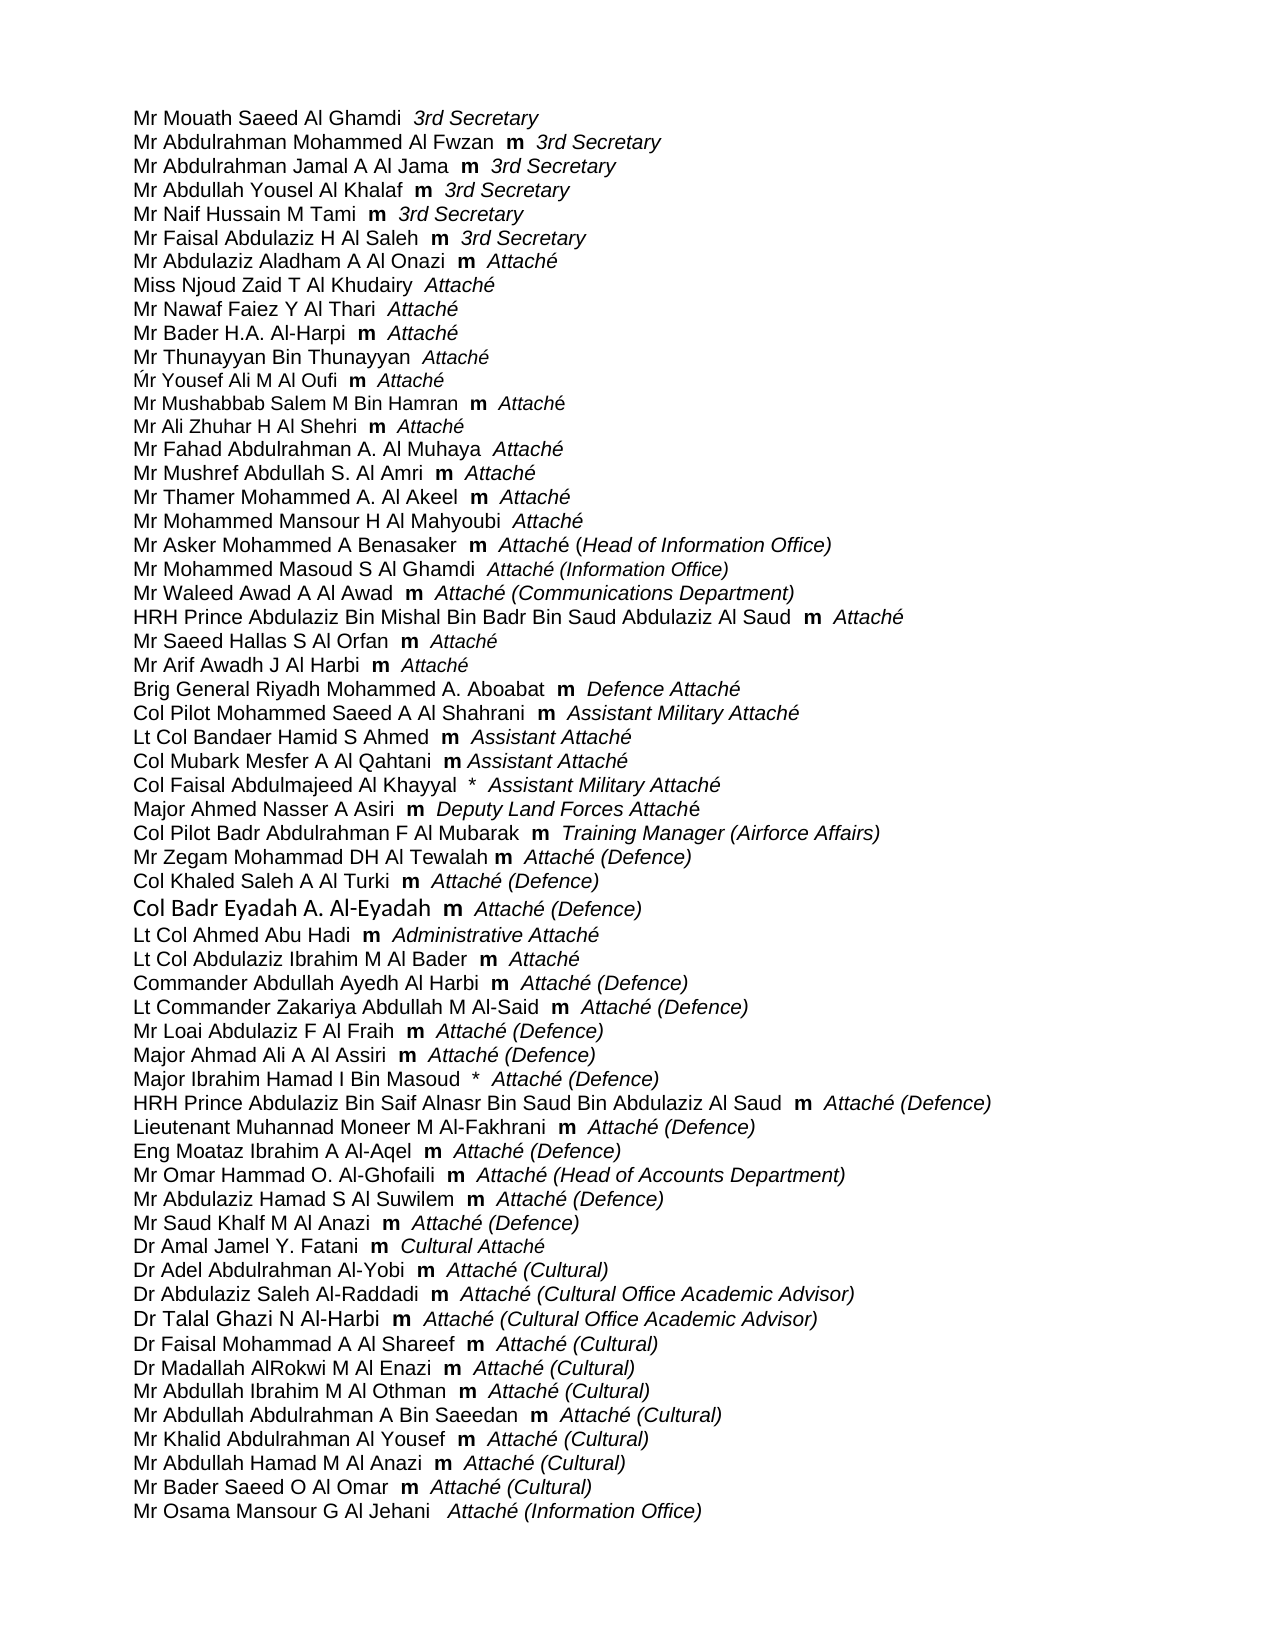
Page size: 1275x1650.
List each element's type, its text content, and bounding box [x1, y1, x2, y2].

text Mr Omar Hammad O. Al-Ghofaili m Attaché (Head of Accounts Department) Mr Abdulaziz Hamad S Al Suwilem m Attaché (Defence) [133, 1162, 1181, 1210]
text Col Pilot Badr Abdulrahman F Al Mubarak m Training Manager (Airforce Affairs) [133, 821, 1181, 844]
text Col Khaled Saleh A Al Turki m Attaché (Defence) [133, 868, 1181, 892]
text Mr Saeed Hallas S Al Orfan m Attaché [133, 629, 1181, 653]
text Mr Abdulrahman Jamal A Al Jama m 3rd Secretary [133, 153, 1181, 177]
text Mr Mushabbab Salem M Bin Hamran m Attaché [133, 392, 1181, 414]
text Commander Abdullah Ayedh Al Harbi m Attaché (Defence) Lt Commander Zakariya Abdullah M Al-Said m Attaché (Defence) [133, 971, 1181, 1019]
text Lt Col Abdulaziz Ibrahim M Al Bader m Attaché [133, 947, 1181, 971]
text Dr Abdulaziz Saleh Al-Raddadi m Attaché (Cultural Office Academic Advisor) [133, 1282, 1181, 1306]
text Mr Mouath Saeed Al Ghamdi 3rd Secretary [133, 106, 1181, 129]
text Mr Asker Mohammed A Benasaker m Attaché (Head of Information Office) [133, 533, 1181, 557]
text Col Pilot Mohammed Saeed A Al Shahrani m Assistant Military Attaché [133, 701, 1181, 725]
text Major Ahmad Ali A Al Assiri m Attaché (Defence) [133, 1043, 1181, 1067]
text Mr Abdulaziz Aladham A Al Onazi m Attaché [133, 249, 1181, 273]
text Mr Thamer Mohammed A. Al Akeel m Attaché [133, 485, 1181, 509]
text Mr Osama Mansour G Al Jehani Attaché (Information Office) [133, 1499, 1181, 1523]
text Major Ibrahim Hamad I Bin Masoud * Attaché (Defence) [133, 1067, 1181, 1091]
text Mr Abdullah Yousel Al Khalaf m 3rd Secretary [133, 177, 1181, 201]
text Mr Abdulrahman Mohammed Al Fwzan m 3rd Secretary [133, 129, 1181, 153]
text Ḿr Yousef Ali M Al Oufi m Attaché [133, 369, 1181, 392]
text Lt Col Bandaer Hamid S Ahmed m Assistant Attaché [133, 725, 1181, 749]
text Col Mubark Mesfer A Al Qahtani m Assistant Attaché [133, 749, 1181, 773]
text Dr Faisal Mohammad A Al Shareef m Attaché (Cultural) [133, 1331, 1181, 1355]
text Mr Ali Zhuhar H Al Shehri m Attaché [133, 414, 1181, 437]
text Brig General Riyadh Mohammed A. Aboabat m Defence Attaché [133, 677, 1181, 701]
text Mr Abdullah Ibrahim M Al Othman m Attaché (Cultural) [133, 1379, 1181, 1403]
text Col Badr Eyadah A. Al-Eyadah m Attaché (Defence) Lt Col Ahmed Abu Hadi m Administrative Attaché [133, 892, 1181, 947]
text Mr Zegam Mohammad DH Al Tewalah m Attaché (Defence) [133, 844, 1181, 868]
text Mr Mohammed Masoud S Al Ghamdi Attaché (Information Office) [133, 557, 1181, 581]
text Mr Arif Awadh J Al Harbi m Attaché [133, 653, 1181, 677]
text Mr Mohammed Mansour H Al Mahyoubi Attaché [133, 509, 1181, 533]
text Mr Saud Khalf M Al Anazi m Attaché (Defence) [133, 1210, 1181, 1234]
text Col Faisal Abdulmajeed Al Khayyal * Assistant Military Attaché [133, 773, 1181, 797]
text Mr Bader Saeed O Al Omar m Attaché (Cultural) [133, 1475, 1181, 1499]
text Miss Njoud Zaid T Al Khudairy Attaché Mr Nawaf Faiez Y Al Thari Attaché [133, 273, 1181, 321]
text Lieutenant Muhannad Moneer M Al-Fakhrani m Attaché (Defence) [133, 1114, 1181, 1138]
text HRH Prince Abdulaziz Bin Saif Alnasr Bin Saud Bin Abdulaziz Al Saud m Attaché (Defence) [133, 1091, 1181, 1114]
text Mr Fahad Abdulrahman A. Al Muhaya Attaché Mr Mushref Abdullah S. Al Amri m Attaché [133, 437, 1181, 485]
text Mr Thunayyan Bin Thunayyan Attaché [133, 345, 1181, 369]
text Eng Moataz Ibrahim A Al-Aqel m Attaché (Defence) [133, 1138, 1181, 1162]
text Major Ahmed Nasser A Asiri m Deputy Land Forces Attaché [133, 797, 1181, 821]
text Mr Abdullah Hamad M Al Anazi m Attaché (Cultural) [133, 1451, 1181, 1475]
text Dr Madallah AlRokwi M Al Enazi m Attaché (Cultural) [133, 1355, 1181, 1379]
text Mr Bader H.A. Al-Harpi m Attaché [133, 321, 1181, 345]
text Mr Naif Hussain M Tami m 3rd Secretary [133, 201, 1181, 225]
text Mr Faisal Abdulaziz H Al Saleh m 3rd Secretary [133, 225, 1181, 249]
text Mr Abdullah Abdulrahman A Bin Saeedan m Attaché (Cultural) Mr Khalid Abdulrahman Al Yousef m Attaché (Cultural) [133, 1403, 1181, 1451]
text Mr Waleed Awad A Al Awad m Attaché (Communications Department) [133, 581, 1181, 605]
text Dr Talal Ghazi N Al-Harbi m Attaché (Cultural Office Academic Advisor) [133, 1306, 1181, 1331]
text HRH Prince Abdulaziz Bin Mishal Bin Badr Bin Saud Abdulaziz Al Saud m Attaché [133, 605, 1181, 629]
text Mr Loai Abdulaziz F Al Fraih m Attaché (Defence) [133, 1019, 1181, 1043]
text Dr Amal Jamel Y. Fatani m Cultural Attaché Dr Adel Abdulrahman Al-Yobi m Attaché (Cultural) [133, 1234, 1181, 1282]
